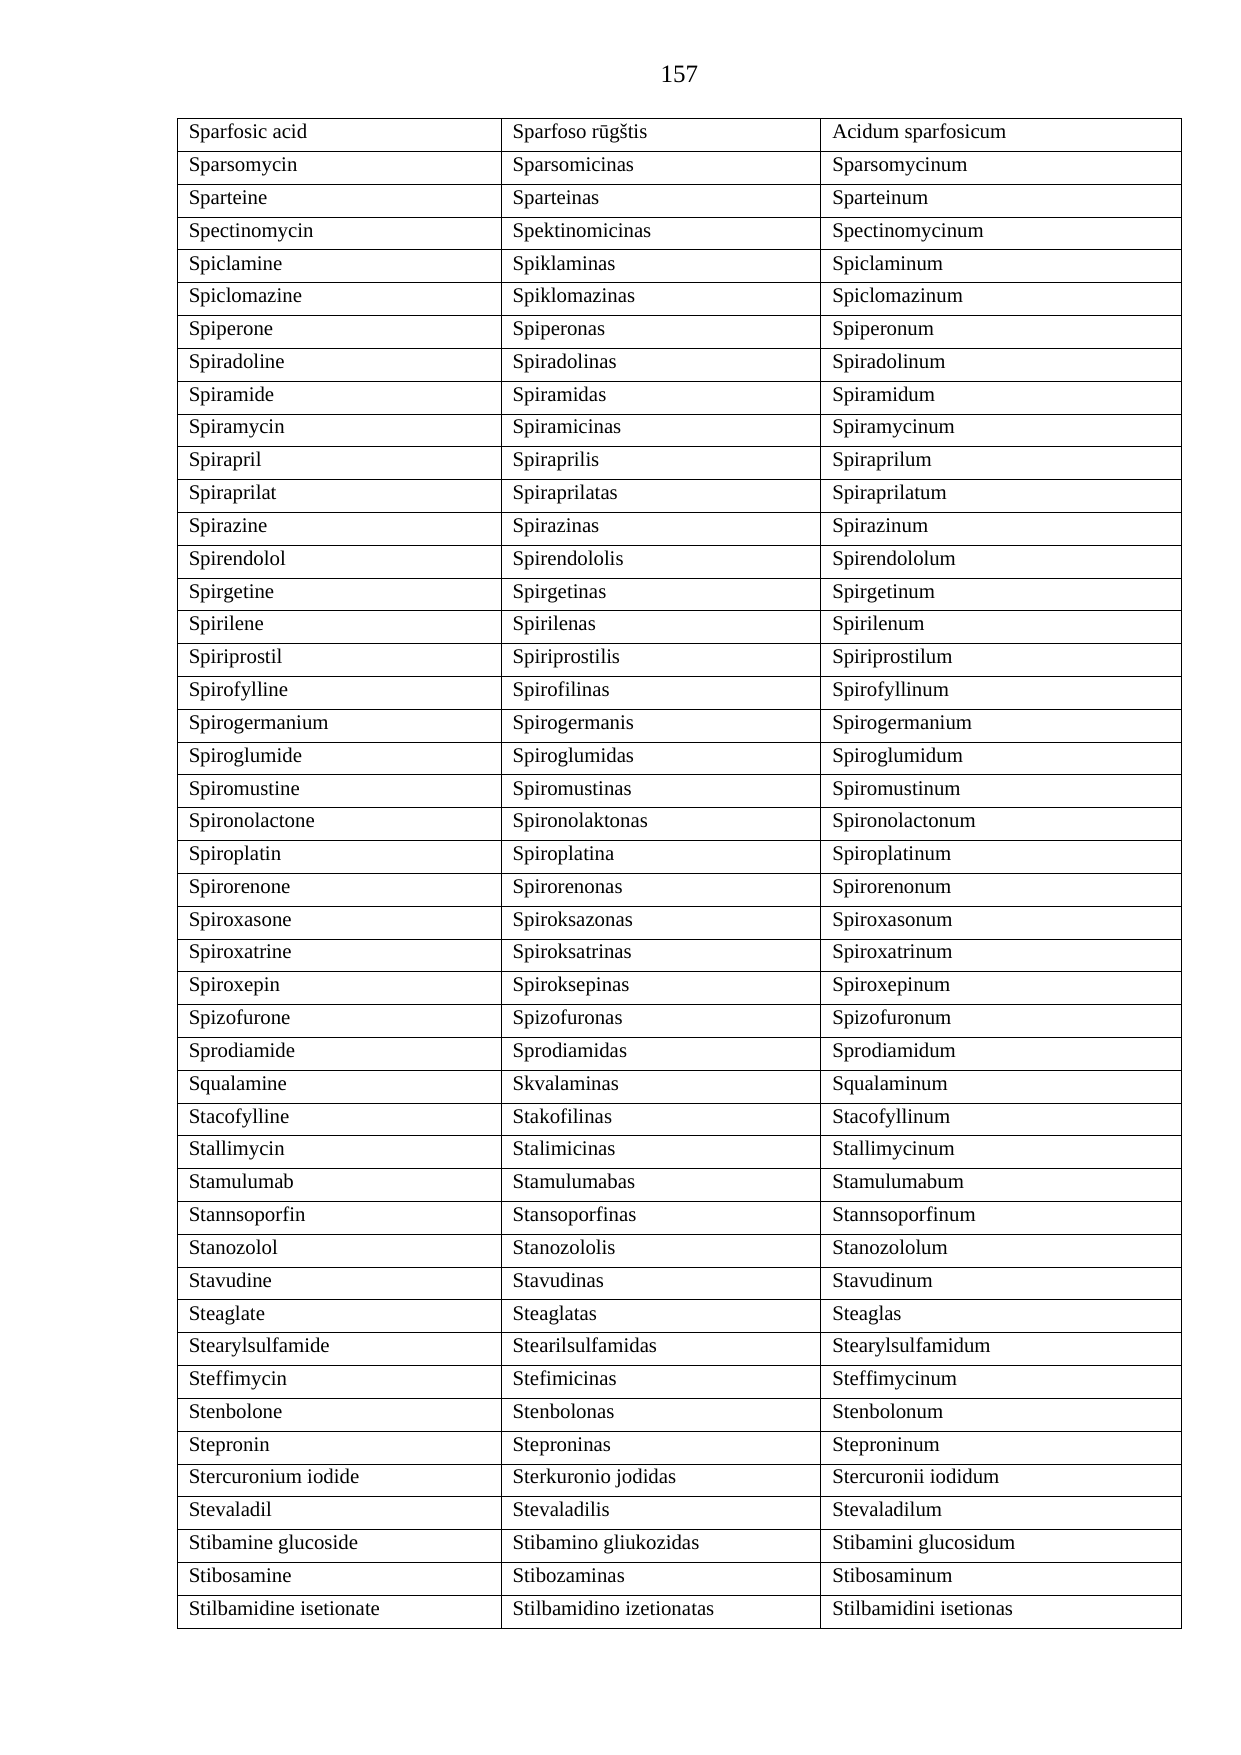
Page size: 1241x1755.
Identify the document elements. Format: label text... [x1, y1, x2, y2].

table_cell Spiraprilatas [502, 480, 820, 512]
table_cell Spiroksepinas [502, 972, 820, 1004]
table_cell Sparteinum [821, 185, 1181, 217]
table_cell Stavudinas [502, 1268, 820, 1299]
table_cell Spiraprilis [502, 447, 820, 479]
table_cell Spiroxatrine [178, 940, 501, 971]
table_cell Stilbamidino izetionatas [502, 1596, 820, 1627]
table_cell Stenbolonas [502, 1399, 820, 1431]
table_cell Spiriprostil [178, 644, 501, 676]
table_cell Spiklaminas [502, 250, 820, 282]
table_cell Spiroplatina [502, 841, 820, 873]
table_cell Spirendololis [502, 546, 820, 577]
table_cell Sparfoso rūgštis [502, 119, 820, 151]
table_cell Stevaladilis [502, 1497, 820, 1529]
table_cell Spiklomazinas [502, 283, 820, 315]
table_cell Sparteine [178, 185, 501, 217]
table_cell Spiclaminum [821, 250, 1181, 282]
table_cell Stanozololum [821, 1235, 1181, 1267]
table_cell Spirendololum [821, 546, 1181, 577]
table_cell Spirazinum [821, 513, 1181, 545]
table_cell Stacofyllinum [821, 1104, 1181, 1135]
table_cell Stanozolol [178, 1235, 501, 1267]
table_cell Spiromustinas [502, 775, 820, 807]
table_cell Sparteinas [502, 185, 820, 217]
table_cell Spiramycin [178, 415, 501, 446]
table_cell Spiroxepin [178, 972, 501, 1004]
table_cell Stannsoporfinum [821, 1202, 1181, 1234]
table_cell Sparsomicinas [502, 152, 820, 184]
table_cell Steffimycin [178, 1366, 501, 1398]
table_cell Spirgetinas [502, 579, 820, 610]
table_cell Spiradolinas [502, 349, 820, 381]
table_cell Stearylsulfamide [178, 1333, 501, 1365]
table_cell Stevaladil [178, 1497, 501, 1529]
table_cell Stakofilinas [502, 1104, 820, 1135]
table_cell Spiroxasonum [821, 907, 1181, 938]
table_cell Spiroksazonas [502, 907, 820, 938]
table_cell Spiromustine [178, 775, 501, 807]
table_cell Spiroksatrinas [502, 940, 820, 971]
table_cell Spiperone [178, 316, 501, 348]
table_cell Acidum sparfosicum [821, 119, 1181, 151]
table_cell Spiramide [178, 382, 501, 413]
table_cell Spizofurone [178, 1005, 501, 1037]
table_cell Spirorenonum [821, 874, 1181, 906]
table_cell Spiclomazinum [821, 283, 1181, 315]
table_cell Spirofylline [178, 677, 501, 709]
table_cell Spirendolol [178, 546, 501, 577]
table_cell Spiramidas [502, 382, 820, 413]
table_cell Spiradoline [178, 349, 501, 381]
table_cell Spiraprilatum [821, 480, 1181, 512]
table_cell Sprodiamide [178, 1038, 501, 1070]
table_cell Spizofuronas [502, 1005, 820, 1037]
table_cell Stamulumabum [821, 1169, 1181, 1201]
table_cell Spiclomazine [178, 283, 501, 315]
table_cell Spiroxepinum [821, 972, 1181, 1004]
table_cell Spirofyllinum [821, 677, 1181, 709]
table_cell Spirgetine [178, 579, 501, 610]
table_cell Squalamine [178, 1071, 501, 1102]
table_cell Steaglatas [502, 1300, 820, 1332]
table_cell Steffimycinum [821, 1366, 1181, 1398]
table_cell Sparsomycin [178, 152, 501, 184]
table_cell Spirogermanium [821, 710, 1181, 742]
table_cell Spiriprostilis [502, 644, 820, 676]
table_cell Spectinomycinum [821, 218, 1181, 249]
table_cell Spirogermanis [502, 710, 820, 742]
table_cell Spirazine [178, 513, 501, 545]
table_cell Spirapril [178, 447, 501, 479]
table_cell Spirofilinas [502, 677, 820, 709]
table_cell Spiromustinum [821, 775, 1181, 807]
table_cell Spirazinas [502, 513, 820, 545]
table_cell Stilbamidini isetionas [821, 1596, 1181, 1627]
table_cell Stibamine glucoside [178, 1530, 501, 1562]
table_cell Stibosamine [178, 1563, 501, 1595]
table_cell Spizofuronum [821, 1005, 1181, 1037]
table_cell Spiclamine [178, 250, 501, 282]
table_cell Sparsomycinum [821, 152, 1181, 184]
table_cell Sprodiamidum [821, 1038, 1181, 1070]
table_cell Stibamino gliukozidas [502, 1530, 820, 1562]
table_cell Spirilenas [502, 611, 820, 643]
table_cell Stanozololis [502, 1235, 820, 1267]
table_cell Steproninas [502, 1432, 820, 1463]
table_cell Spiramicinas [502, 415, 820, 446]
table_cell Stallimycinum [821, 1136, 1181, 1168]
table_cell Spiramidum [821, 382, 1181, 413]
table_cell Stenbolone [178, 1399, 501, 1431]
table_cell Spiraprilat [178, 480, 501, 512]
table_cell Spiroxatrinum [821, 940, 1181, 971]
table_cell Stamulumab [178, 1169, 501, 1201]
table_cell Sparfosic acid [178, 119, 501, 151]
table_cell Stavudinum [821, 1268, 1181, 1299]
table_cell Spiroxasone [178, 907, 501, 938]
table_cell Skvalaminas [502, 1071, 820, 1102]
table_cell Stamulumabas [502, 1169, 820, 1201]
table_cell Spirilene [178, 611, 501, 643]
table_cell Stefimicinas [502, 1366, 820, 1398]
table_cell Spiroglumidum [821, 743, 1181, 774]
table_cell Spiraprilum [821, 447, 1181, 479]
table_cell Spirorenonas [502, 874, 820, 906]
table_cell Stenbolonum [821, 1399, 1181, 1431]
table_cell Steproninum [821, 1432, 1181, 1463]
table_cell Stepronin [178, 1432, 501, 1463]
table_cell Spirgetinum [821, 579, 1181, 610]
table_cell Squalaminum [821, 1071, 1181, 1102]
table_cell Spiroplatin [178, 841, 501, 873]
table_cell Stilbamidine isetionate [178, 1596, 501, 1627]
table_cell Spiperonum [821, 316, 1181, 348]
table_cell Stearylsulfamidum [821, 1333, 1181, 1365]
table_cell Stibosaminum [821, 1563, 1181, 1595]
table_cell Spektinomicinas [502, 218, 820, 249]
table_cell Stacofylline [178, 1104, 501, 1135]
table_cell Stercuronii iodidum [821, 1465, 1181, 1496]
table_cell Stercuronium iodide [178, 1465, 501, 1496]
table_cell Stallimycin [178, 1136, 501, 1168]
table_cell Spectinomycin [178, 218, 501, 249]
table_cell Sterkuronio jodidas [502, 1465, 820, 1496]
table_cell Spiradolinum [821, 349, 1181, 381]
table_cell Stavudine [178, 1268, 501, 1299]
table_cell Sprodiamidas [502, 1038, 820, 1070]
table_cell Spirilenum [821, 611, 1181, 643]
table_cell Stalimicinas [502, 1136, 820, 1168]
table_cell Spiroplatinum [821, 841, 1181, 873]
table_cell Spironolactone [178, 808, 501, 840]
table_cell Spironolactonum [821, 808, 1181, 840]
table_cell Spiriprostilum [821, 644, 1181, 676]
table_cell Steaglas [821, 1300, 1181, 1332]
table_cell Stearilsulfamidas [502, 1333, 820, 1365]
table_cell Spironolaktonas [502, 808, 820, 840]
table_cell Stannsoporfin [178, 1202, 501, 1234]
table_cell Spiroglumide [178, 743, 501, 774]
table_cell Spiperonas [502, 316, 820, 348]
table_cell Spiramycinum [821, 415, 1181, 446]
table_cell Stevaladilum [821, 1497, 1181, 1529]
table_cell Stibamini glucosidum [821, 1530, 1181, 1562]
table_cell Spirorenone [178, 874, 501, 906]
table_cell Steaglate [178, 1300, 501, 1332]
table_cell Stibozaminas [502, 1563, 820, 1595]
table_cell Spirogermanium [178, 710, 501, 742]
table_cell Stansoporfinas [502, 1202, 820, 1234]
table_cell Spiroglumidas [502, 743, 820, 774]
